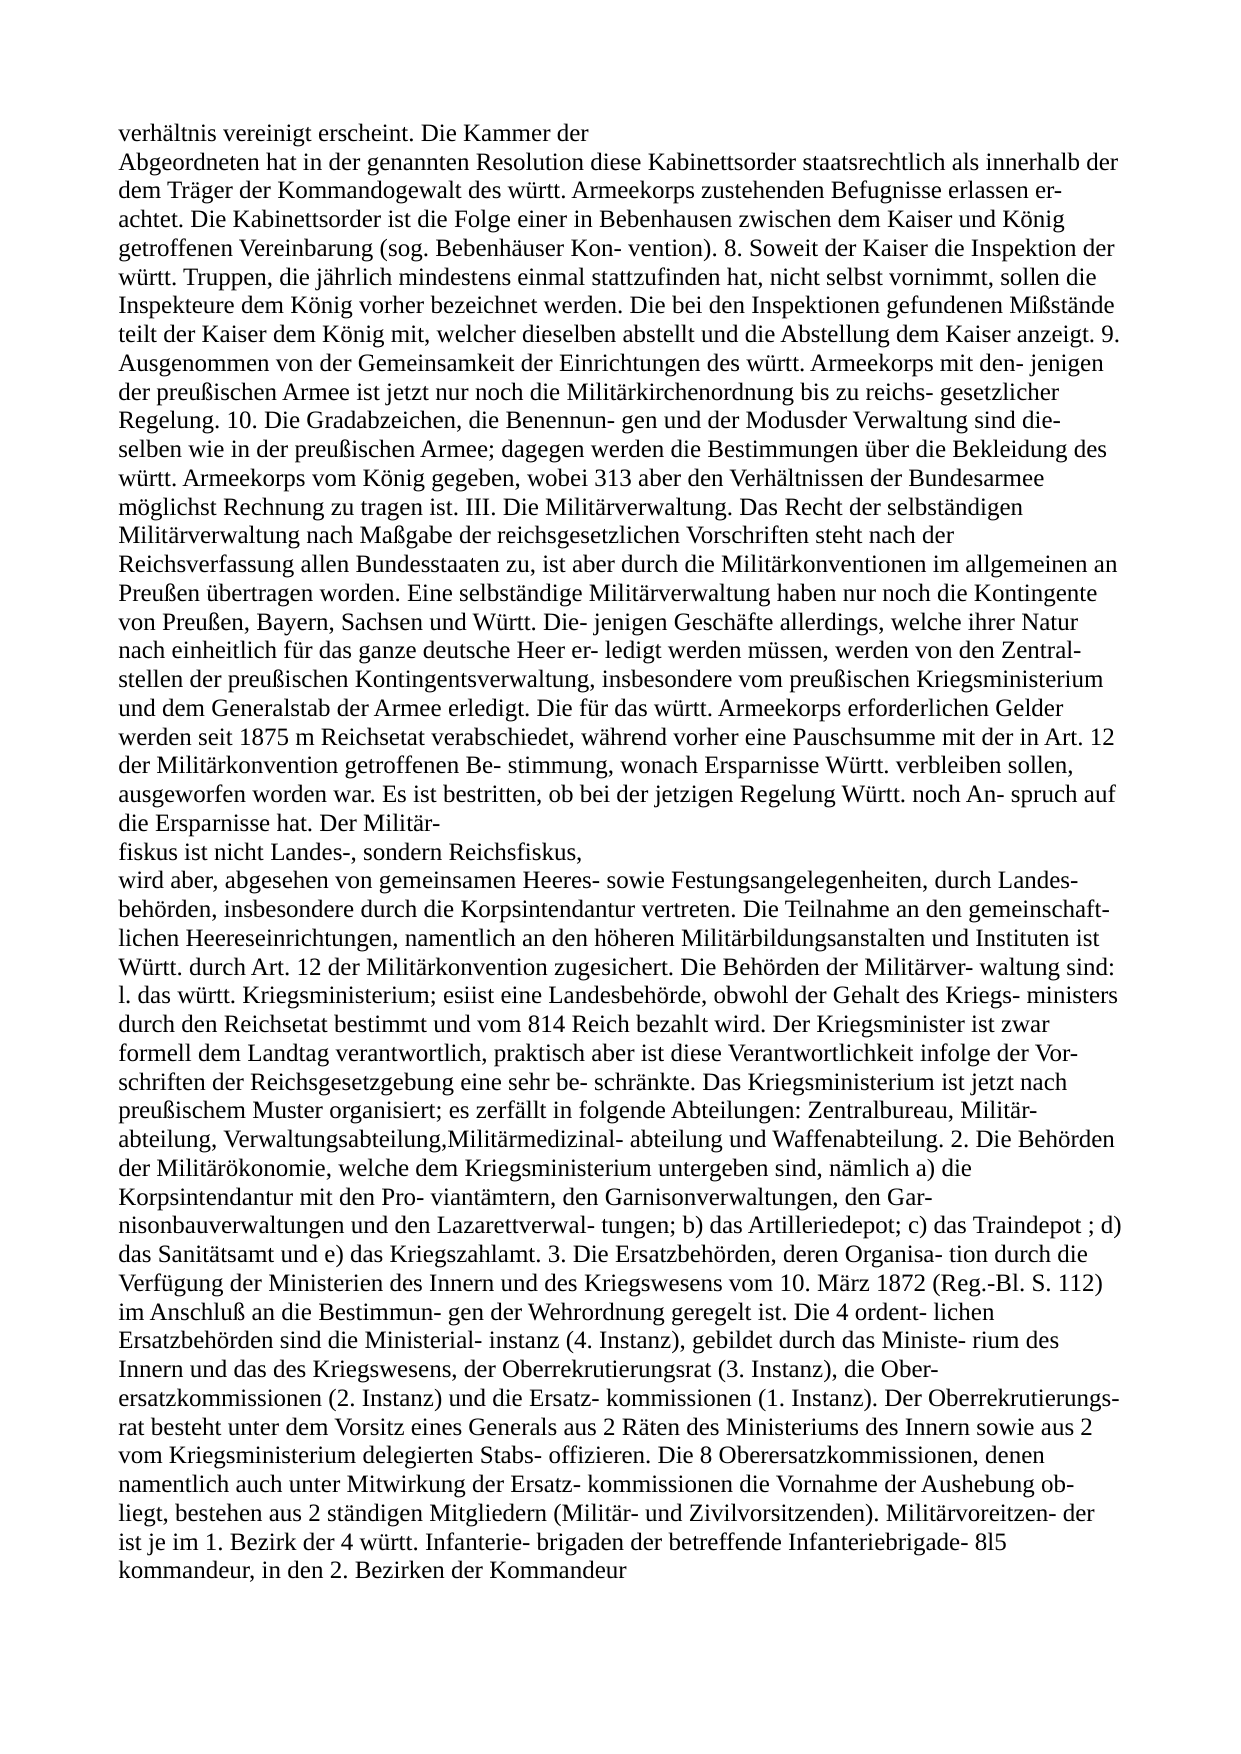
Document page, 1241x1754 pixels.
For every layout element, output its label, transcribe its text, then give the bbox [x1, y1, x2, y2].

text Abgeordneten hat in der genannten Resolution diese Kabinettsorder staatsrechtlich als innerhalb der dem Träger der Kommandogewalt des württ. Armeekorps zustehenden Befugnisse erlassen er- achtet. Die Kabinettsorder ist die Folge einer in Bebenhausen zwischen dem Kaiser und König getroffenen Vereinbarung (sog. Bebenhäuser Kon- vention). 8. Soweit der Kaiser die Inspektion der württ. Truppen, die jährlich mindestens einmal stattzufinden hat, nicht selbst vornimmt, sollen die Inspekteure dem König vorher bezeichnet werden. Die bei den Inspektionen gefundenen Mißstände teilt der Kaiser dem König mit, welcher dieselben abstellt und die Abstellung dem Kaiser anzeigt. 9. Ausgenommen von der Gemeinsamkeit der Einrichtungen des württ. Armeekorps mit den- jenigen der preußischen Armee ist jetzt nur noch die Militärkirchenordnung bis zu reichs- gesetzlicher Regelung. 10. Die Gradabzeichen, die Benennun- gen und der Modusder Verwaltung sind die- selben wie in der preußischen Armee; dagegen werden die Bestimmungen über die Bekleidung des württ. Armeekorps vom König gegeben, wobei 313 aber den Verhältnissen der Bundesarmee möglichst Rechnung zu tragen ist. III. Die Militärverwaltung. Das Recht der selbständigen Militärverwaltung nach Maßgabe der reichsgesetzlichen Vorschriften steht nach der Reichsverfassung allen Bundesstaaten zu, ist aber durch die Militärkonventionen im allgemeinen an Preußen übertragen worden. Eine selbständige Militärverwaltung haben nur noch die Kontingente von Preußen, Bayern, Sachsen und Württ. Die- jenigen Geschäfte allerdings, welche ihrer Natur nach einheitlich für das ganze deutsche Heer er- ledigt werden müssen, werden von den Zentral- stellen der preußischen Kontingentsverwaltung, insbesondere vom preußischen Kriegsministerium und dem Generalstab der Armee erledigt. Die für das württ. Armeekorps erforderlichen Gelder werden seit 1875 m Reichsetat verabschiedet, während vorher eine Pauschsumme mit der in Art. 12 der Militärkonvention getroffenen Be- stimmung, wonach Ersparnisse Württ. verbleiben sollen, ausgeworfen worden war. Es ist bestritten, ob bei der jetzigen Regelung Württ. noch An- spruch auf die Ersparnisse hat. Der Militär- [118, 147, 1122, 837]
text wird aber, abgesehen von gemeinsamen Heeres- sowie Festungsangelegenheiten, durch Landes- behörden, insbesondere durch die Korpsintendantur vertreten. Die Teilnahme an den gemeinschaft- lichen Heereseinrichtungen, namentlich an den höheren Militärbildungsanstalten und Instituten ist Württ. durch Art. 12 der Militärkonvention zugesichert. Die Behörden der Militärver- waltung sind: l. das württ. Kriegsministerium; esiist eine Landesbehörde, obwohl der Gehalt des Kriegs- ministers durch den Reichsetat bestimmt und vom 814 Reich bezahlt wird. Der Kriegsminister ist zwar formell dem Landtag verantwortlich, praktisch aber ist diese Verantwortlichkeit infolge der Vor- schriften der Reichsgesetzgebung eine sehr be- schränkte. Das Kriegsministerium ist jetzt nach preußischem Muster organisiert; es zerfällt in folgende Abteilungen: Zentralbureau, Militär- abteilung, Verwaltungsabteilung,Militärmedizinal- abteilung und Waffenabteilung. 2. Die Behörden der Militärökonomie, welche dem Kriegsministerium untergeben sind, nämlich a) die Korpsintendantur mit den Pro- viantämtern, den Garnisonverwaltungen, den Gar- nisonbauverwaltungen und den Lazarettverwal- tungen; b) das Artilleriedepot; c) das Traindepot ; d) das Sanitätsamt und e) das Kriegszahlamt. 3. Die Ersatzbehörden, deren Organisa- tion durch die Verfügung der Ministerien des Innern und des Kriegswesens vom 10. März 1872 (Reg.-Bl. S. 112) im Anschluß an die Bestimmun- gen der Wehrordnung geregelt ist. Die 4 ordent- lichen Ersatzbehörden sind die Ministerial- instanz (4. Instanz), gebildet durch das Ministe- rium des Innern und das des Kriegswesens, der Oberrekrutierungsrat (3. Instanz), die Ober- ersatzkommissionen (2. Instanz) und die Ersatz- kommissionen (1. Instanz). Der Oberrekrutierungs- rat besteht unter dem Vorsitz eines Generals aus 2 Räten des Ministeriums des Innern sowie aus 2 vom Kriegsministerium delegierten Stabs- offizieren. Die 8 Oberersatzkommissionen, denen namentlich auch unter Mitwirkung der Ersatz- kommissionen die Vornahme der Aushebung ob- liegt, bestehen aus 2 ständigen Mitgliedern (Militär- und Zivilvorsitzenden). Militärvoreitzen- der ist je im 1. Bezirk der 4 württ. Infanterie- brigaden der betreffende Infanteriebrigade- 8l5 [118, 866, 1122, 1556]
text verhältnis vereinigt erscheint. Die Kammer der [118, 118, 1122, 147]
text kommandeur, in den 2. Bezirken der Kommandeur [118, 1556, 1122, 1584]
text fiskus ist nicht Landes-, sondern Reichsfiskus, [118, 837, 1122, 866]
